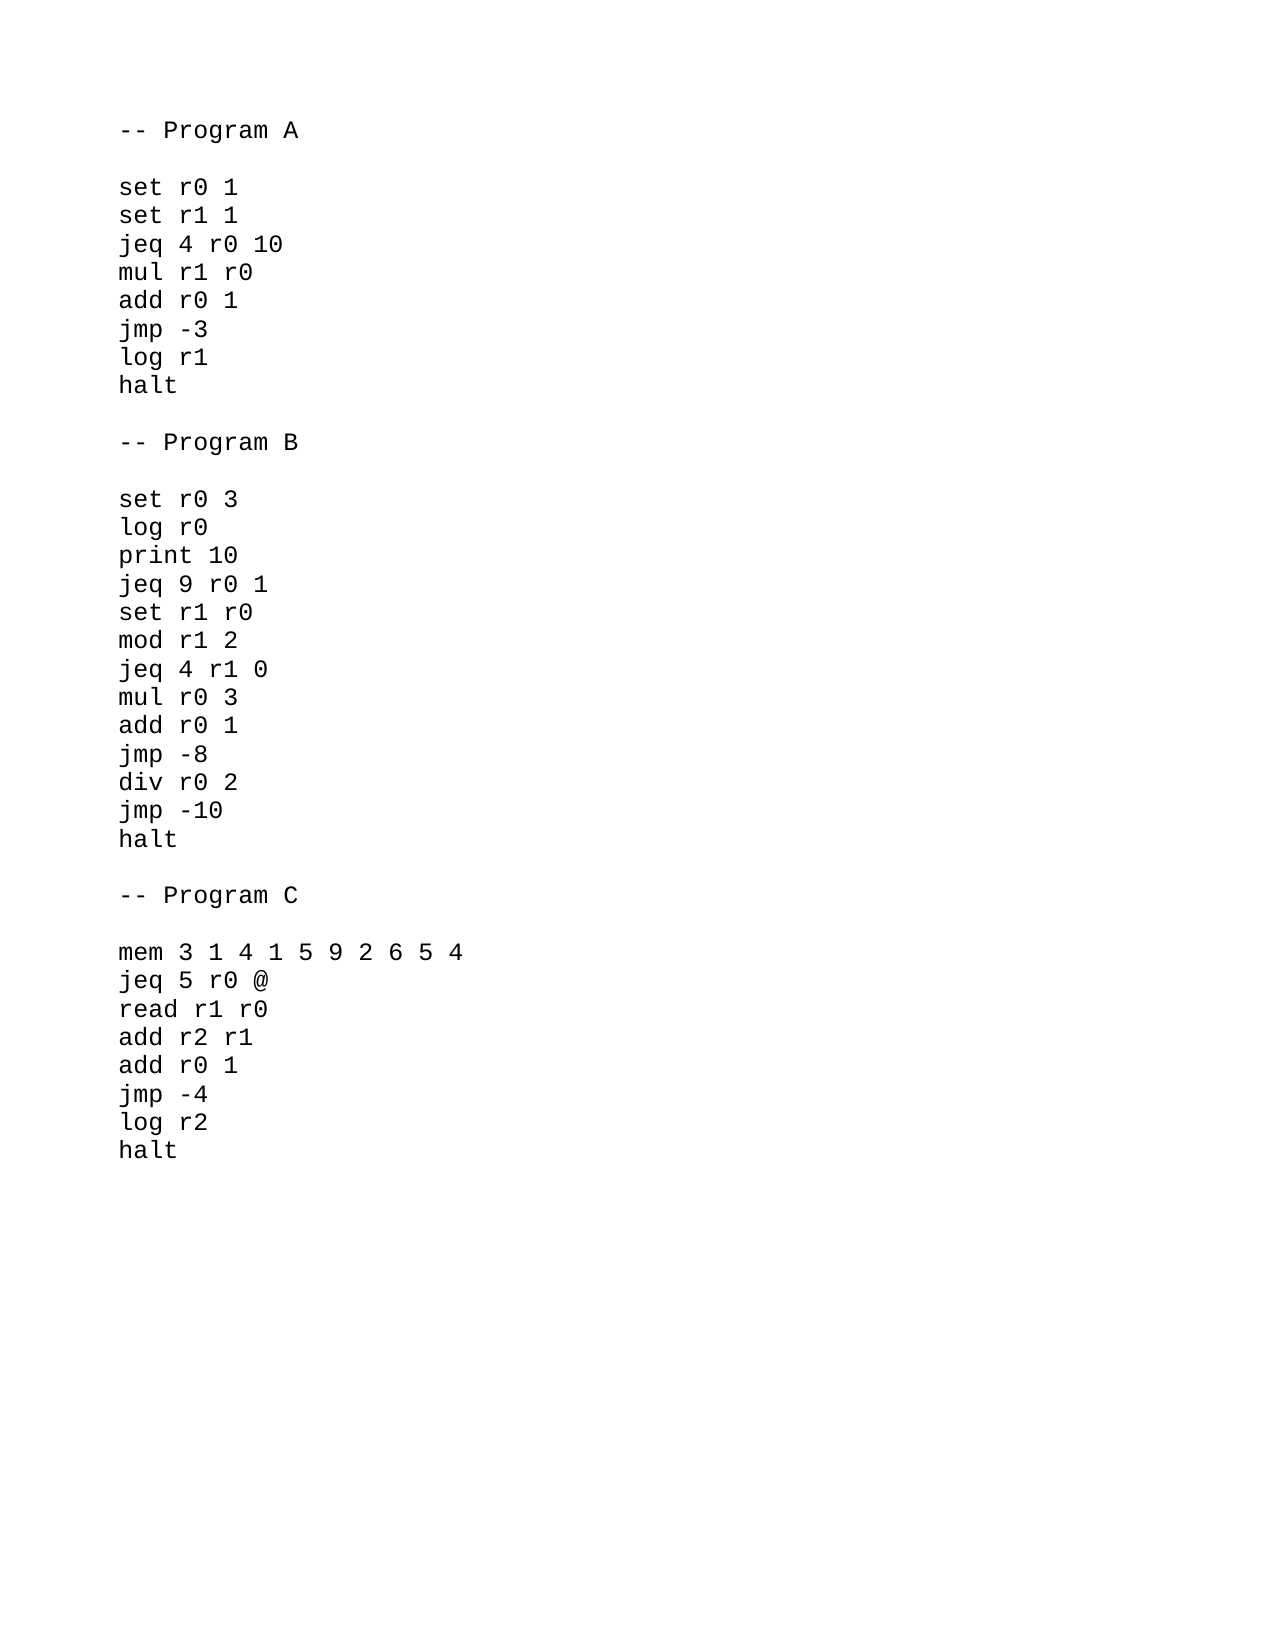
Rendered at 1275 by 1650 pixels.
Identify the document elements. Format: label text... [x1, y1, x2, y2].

text log r2 [118, 1110, 1157, 1138]
text jmp -8 [118, 741, 1157, 770]
text print 10 [118, 543, 1157, 571]
text add r0 1 [118, 1053, 1157, 1081]
text -- Program A [118, 118, 1157, 146]
text halt [118, 373, 1157, 401]
text set r0 3 [118, 486, 1157, 515]
text jeq 5 r0 @ [118, 968, 1157, 996]
text jmp -10 [118, 798, 1157, 826]
text mem 3 1 4 1 5 9 2 6 5 4 [118, 940, 1157, 968]
text halt [118, 1138, 1157, 1166]
text mul r1 r0 [118, 260, 1157, 288]
text log r0 [118, 515, 1157, 543]
text jeq 4 r0 10 [118, 231, 1157, 260]
text mul r0 3 [118, 685, 1157, 713]
text set r1 r0 [118, 600, 1157, 628]
text -- Program B [118, 430, 1157, 458]
text log r1 [118, 345, 1157, 373]
text jmp -3 [118, 316, 1157, 345]
text set r0 1 [118, 175, 1157, 203]
text add r2 r1 [118, 1025, 1157, 1053]
text add r0 1 [118, 288, 1157, 316]
text read r1 r0 [118, 996, 1157, 1025]
text div r0 2 [118, 770, 1157, 798]
text set r1 1 [118, 203, 1157, 231]
text jmp -4 [118, 1081, 1157, 1110]
text jeq 4 r1 0 [118, 656, 1157, 685]
text mod r1 2 [118, 628, 1157, 656]
text jeq 9 r0 1 [118, 571, 1157, 600]
text -- Program C [118, 883, 1157, 911]
text add r0 1 [118, 713, 1157, 741]
text halt [118, 826, 1157, 855]
